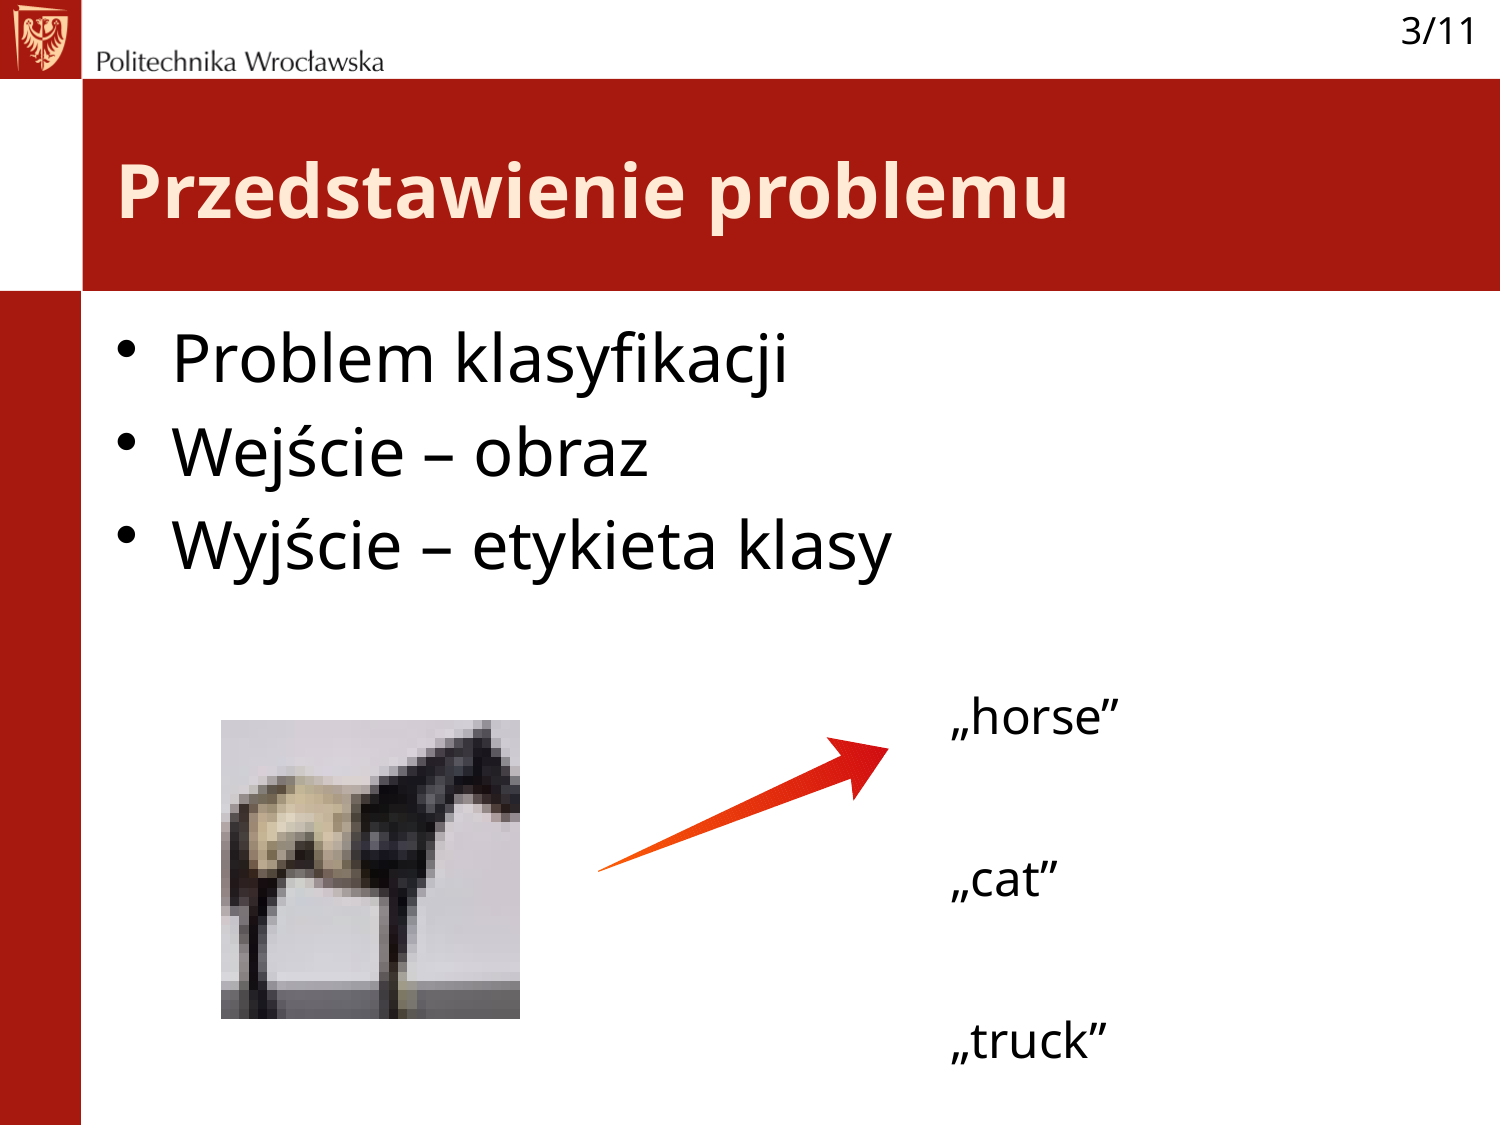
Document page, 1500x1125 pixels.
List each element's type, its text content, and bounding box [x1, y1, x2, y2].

picture [221, 720, 520, 1019]
list Problem klasyfikacji Wejście – obraz Wyjście – etykieta klasy [100, 308, 1477, 638]
picture [577, 709, 910, 910]
title Przedstawienie problemu [100, 103, 1483, 274]
list „horse” „cat” „truck” [897, 685, 1500, 1071]
picture [0, 0, 384, 79]
